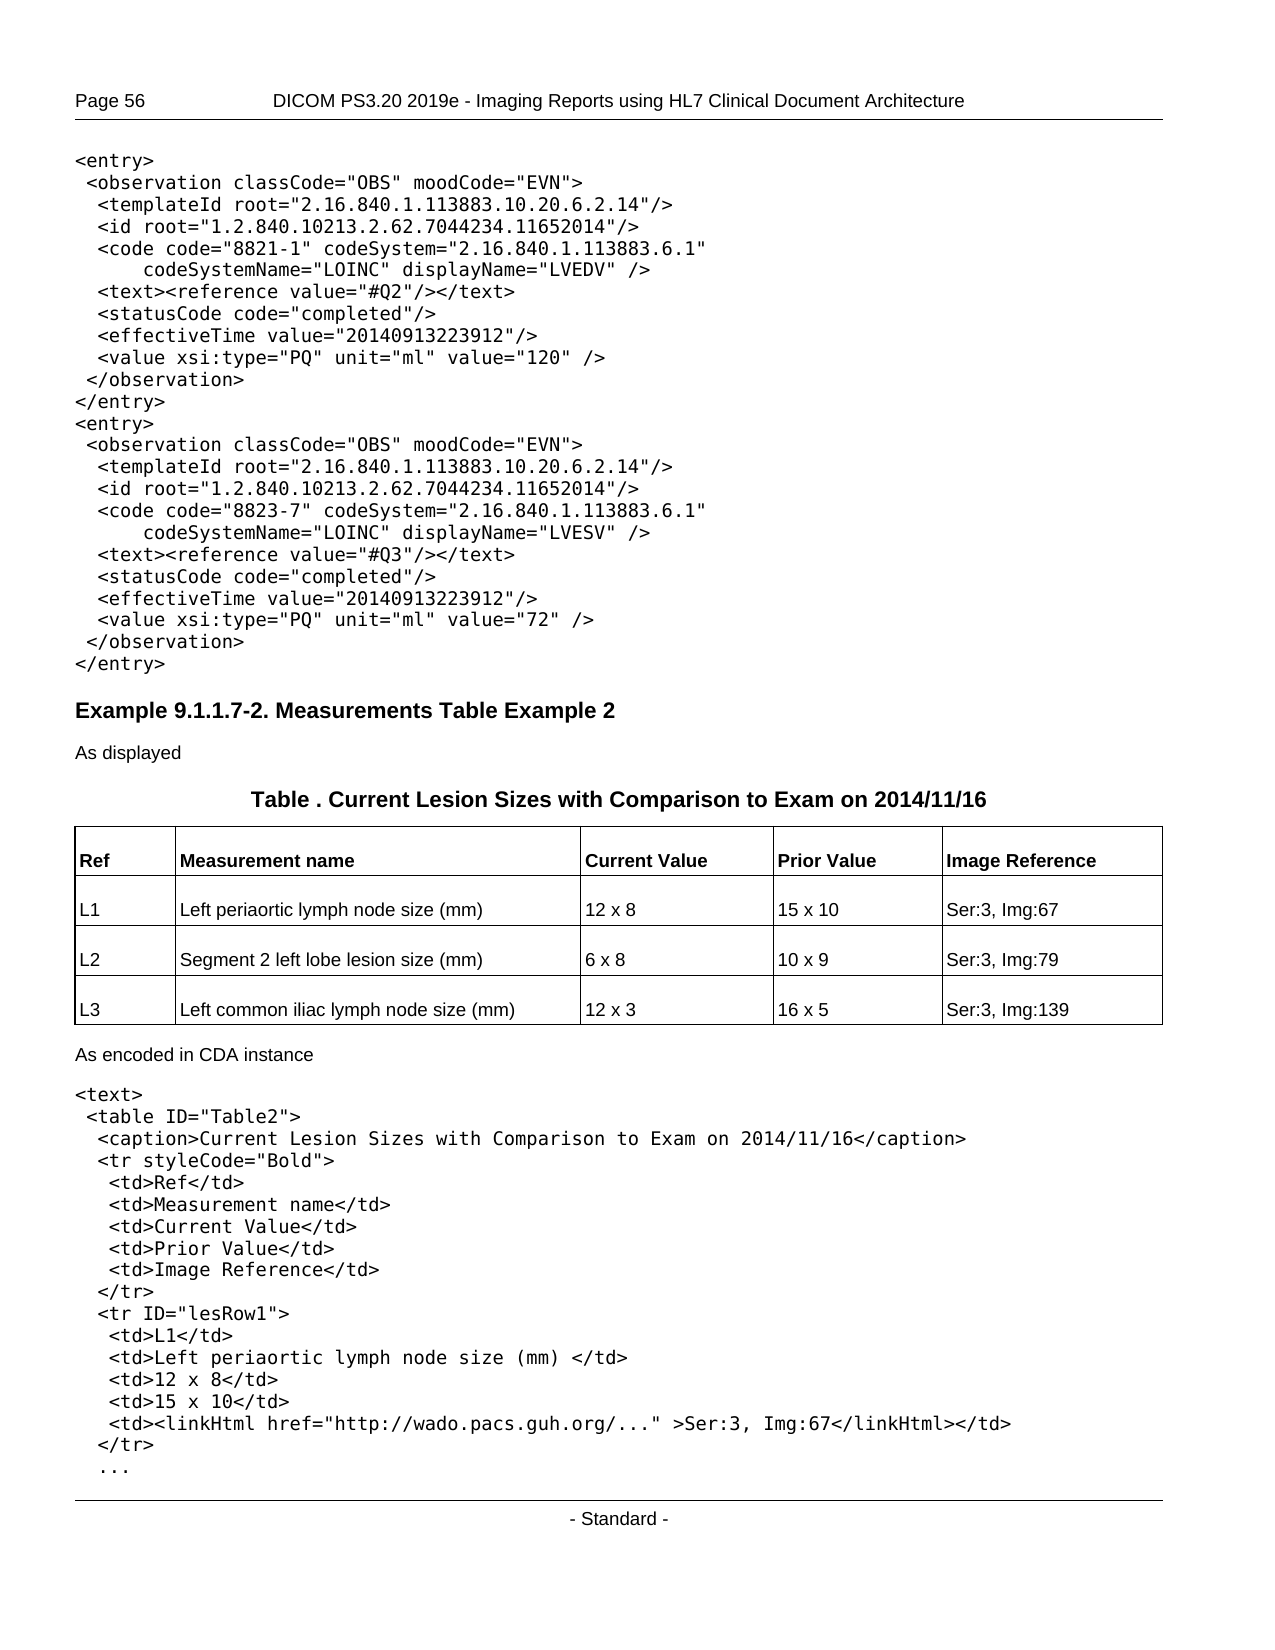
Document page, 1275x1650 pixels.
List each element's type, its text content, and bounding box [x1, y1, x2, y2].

table_cell Segment 2 left lobe lesion size (mm) [176, 926, 580, 974]
table_cell Ser:3, Img:79 [943, 926, 1162, 974]
text As displayed [75, 742, 1162, 764]
text <entry> <observation classCode="OBS" moodCode="EVN"> <templateId root="2.16.840.1.113883.10.20.6.2.14"/> <id root="1.2.840.10213.2.62.7044234.11652014"/> <code code="8821-1" codeSystem="2.16.840.1.113883.6.1" codeSystemName="LOINC" displayName="LVEDV" /> <text><reference value="#Q2"/></text> <statusCode code="completed"/> <effectiveTime value="20140913223912"/> <value xsi:type="PQ" unit="ml" value="120" /> </observation> </entry> <entry> <observation classCode="OBS" moodCode="EVN"> <templateId root="2.16.840.1.113883.10.20.6.2.14"/> <id root="1.2.840.10213.2.62.7044234.11652014"/> <code code="8823-7" codeSystem="2.16.840.1.113883.6.1" codeSystemName="LOINC" displayName="LVESV" /> <text><reference value="#Q3"/></text> <statusCode code="completed"/> <effectiveTime value="20140913223912"/> <value xsi:type="PQ" unit="ml" value="72" /> </observation> </entry> [75, 150, 1162, 675]
table_header Image Reference [943, 827, 1162, 875]
table_cell 10 x 9 [774, 926, 942, 974]
table_cell 15 x 10 [774, 876, 942, 925]
table_cell Ser:3, Img:139 [943, 976, 1162, 1024]
table_cell 16 x 5 [774, 976, 942, 1024]
table_cell L2 [76, 926, 175, 974]
table_cell Left periaortic lymph node size (mm) [176, 876, 580, 925]
table_header Ref [76, 827, 175, 875]
text <text> <table ID="Table2"> <caption>Current Lesion Sizes with Comparison to Exam on 2014/11/16</caption> <tr styleCode="Bold"> <td>Ref</td> <td>Measurement name</td> <td>Current Value</td> <td>Prior Value</td> <td>Image Reference</td> </tr> <tr ID="lesRow1"> <td>L1</td> <td>Left periaortic lymph node size (mm) </td> <td>12 x 8</td> <td>15 x 10</td> <td><linkHtml href="http://wado.pacs.guh.org/..." >Ser:3, Img:67</linkHtml></td> </tr> ... [75, 1084, 1162, 1478]
text Example 9.1.1.7-2. Measurements Table Example 2 [75, 697, 1162, 723]
table_cell Ser:3, Img:67 [943, 876, 1162, 925]
table_cell 12 x 3 [581, 976, 773, 1024]
table_cell Left common iliac lymph node size (mm) [176, 976, 580, 1024]
text As encoded in CDA instance [75, 1044, 1162, 1066]
table_cell 12 x 8 [581, 876, 773, 925]
table_header Current Value [581, 827, 773, 875]
table_cell L3 [76, 976, 175, 1024]
table_cell L1 [76, 876, 175, 925]
table_header Measurement name [176, 827, 580, 875]
text Table . Current Lesion Sizes with Comparison to Exam on 2014/11/16 [75, 786, 1162, 812]
table_cell 6 x 8 [581, 926, 773, 974]
table_header Prior Value [774, 827, 942, 875]
